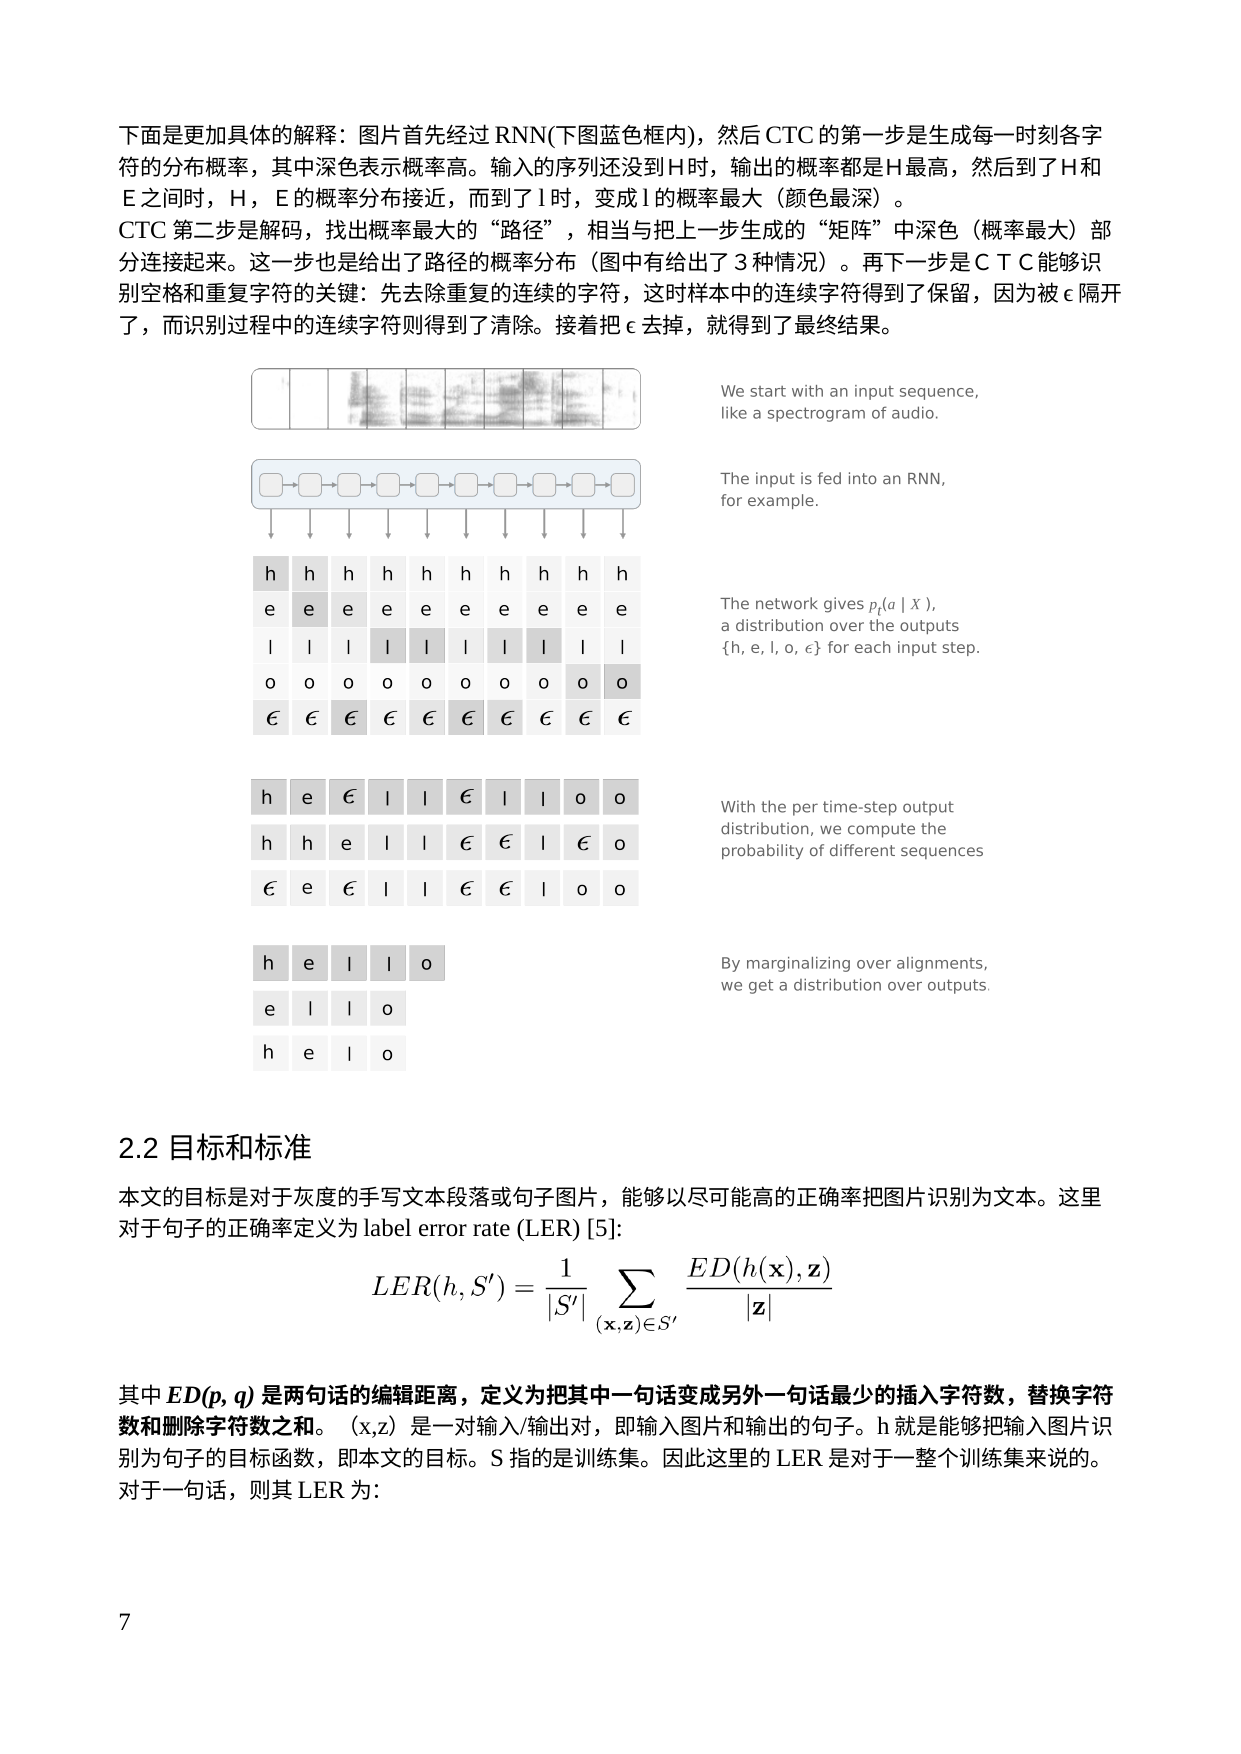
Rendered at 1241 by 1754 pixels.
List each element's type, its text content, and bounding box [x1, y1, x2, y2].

picture [357, 1242, 883, 1349]
text 本文的目标是对于灰度的手写文本段落或句子图片，能够以尽可能高的正确率把图片识别为文本。这里对于句子的正确率定义为label error rate (LER) [5]: [118, 1179, 1122, 1243]
subtitle 2.2 目标和标准 [118, 1125, 1122, 1167]
text 下面是更加具体的解释：图片首先经过RNN(下图蓝色框内)，然后CTC的第一步是生成每一时刻各字符的分布概率，其中深色表示概率高。输入的序列还没到Ｈ时，输出的概率都是Ｈ最高，然后到了Ｈ和Ｅ之间时，Ｈ，Ｅ的概率分布接近，而到了l时，变成l的概率最大（颜色最深）。 [118, 118, 1122, 213]
picture [251, 368, 990, 1071]
text 其中ED(p, q) 是两句话的编辑距离，定义为把其中一句话变成另外一句话最少的插入字符数，替换字符数和删除字符数之和。（x,z）是一对输入/输出对，即输入图片和输出的句子。h就是能够把输入图片识别为句子的目标函数，即本文的目标。S指的是训练集。因此这里的LER是对于一整个训练集来说的。对于一句话，则其LER为： [118, 1378, 1122, 1504]
text CTC第二步是解码，找出概率最大的“路径”，相当与把上一步生成的“矩阵”中深色（概率最大）部分连接起来。这一步也是给出了路径的概率分布（图中有给出了３种情况）。再下一步是ＣＴＣ能够识别空格和重复字符的关键：先去除重复的连续的字符，这时样本中的连续字符得到了保留，因为被ϵ隔开了，而识别过程中的连续字符则得到了清除。接着把ϵ去掉，就得到了最终结果。 [118, 213, 1122, 340]
